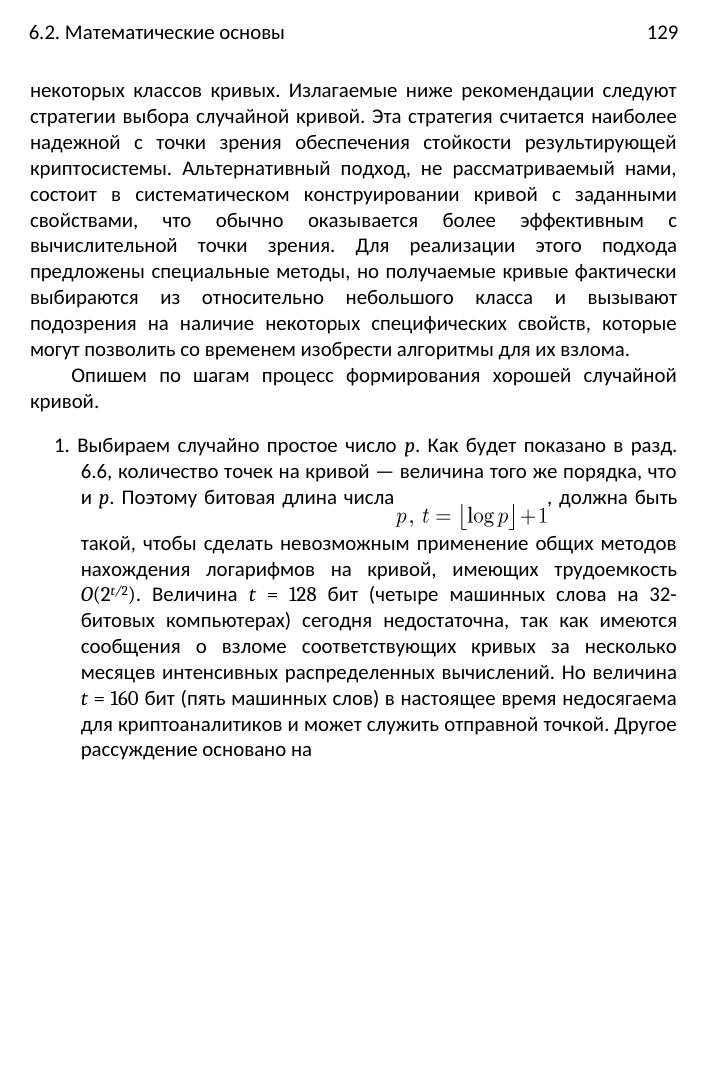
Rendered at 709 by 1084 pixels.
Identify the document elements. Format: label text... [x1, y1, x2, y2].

text Опишем по шагам процесс формирования хорошей случайной кривой. [30, 362, 678, 414]
text 1. Выбираем случайно простое число p. Как будет показано в разд. 6.6, количество точек на кривой — величина того же порядка, что и p. Поэтому битовая длина числа, должна быть такой, чтобы сделать невозможным применение общих методов нахождения логарифмов на кривой, имеющих трудоемкость O(2t/2). Величина t = 128 бит (четыре машинных слова на 32-битовых компьютерах) сегодня недостаточна, так как имеются сообщения о взломе соответствующих кривых за несколько месяцев интенсивных распределенных вычислений. Но величина t = 160 бит (пять машинных слов) в настоящее время недосягаема для криптоаналитиков и может служить отправной точкой. Другое рассуждение основано на [54, 432, 678, 762]
text некоторых классов кривых. Излагаемые ниже рекомендации следуют стратегии выбора случайной кривой. Эта стратегия считается наиболее надежной с точки зрения обеспечения стойкости результирующей криптосистемы. Альтернативный подход, не рассматриваемый нами, состоит в систематическом конструировании кривой с заданными свойствами, что обычно оказывается более эффективным с вычислительной точки зрения. Для реализации этого подхода предложены специальные методы, но получаемые кривые фактически выбираются из относительно небольшого класса и вызывают подозрения на наличие некоторых специфических свойств, которые могут позволить со временем изобрести алгоритмы для их взлома. [30, 78, 678, 361]
